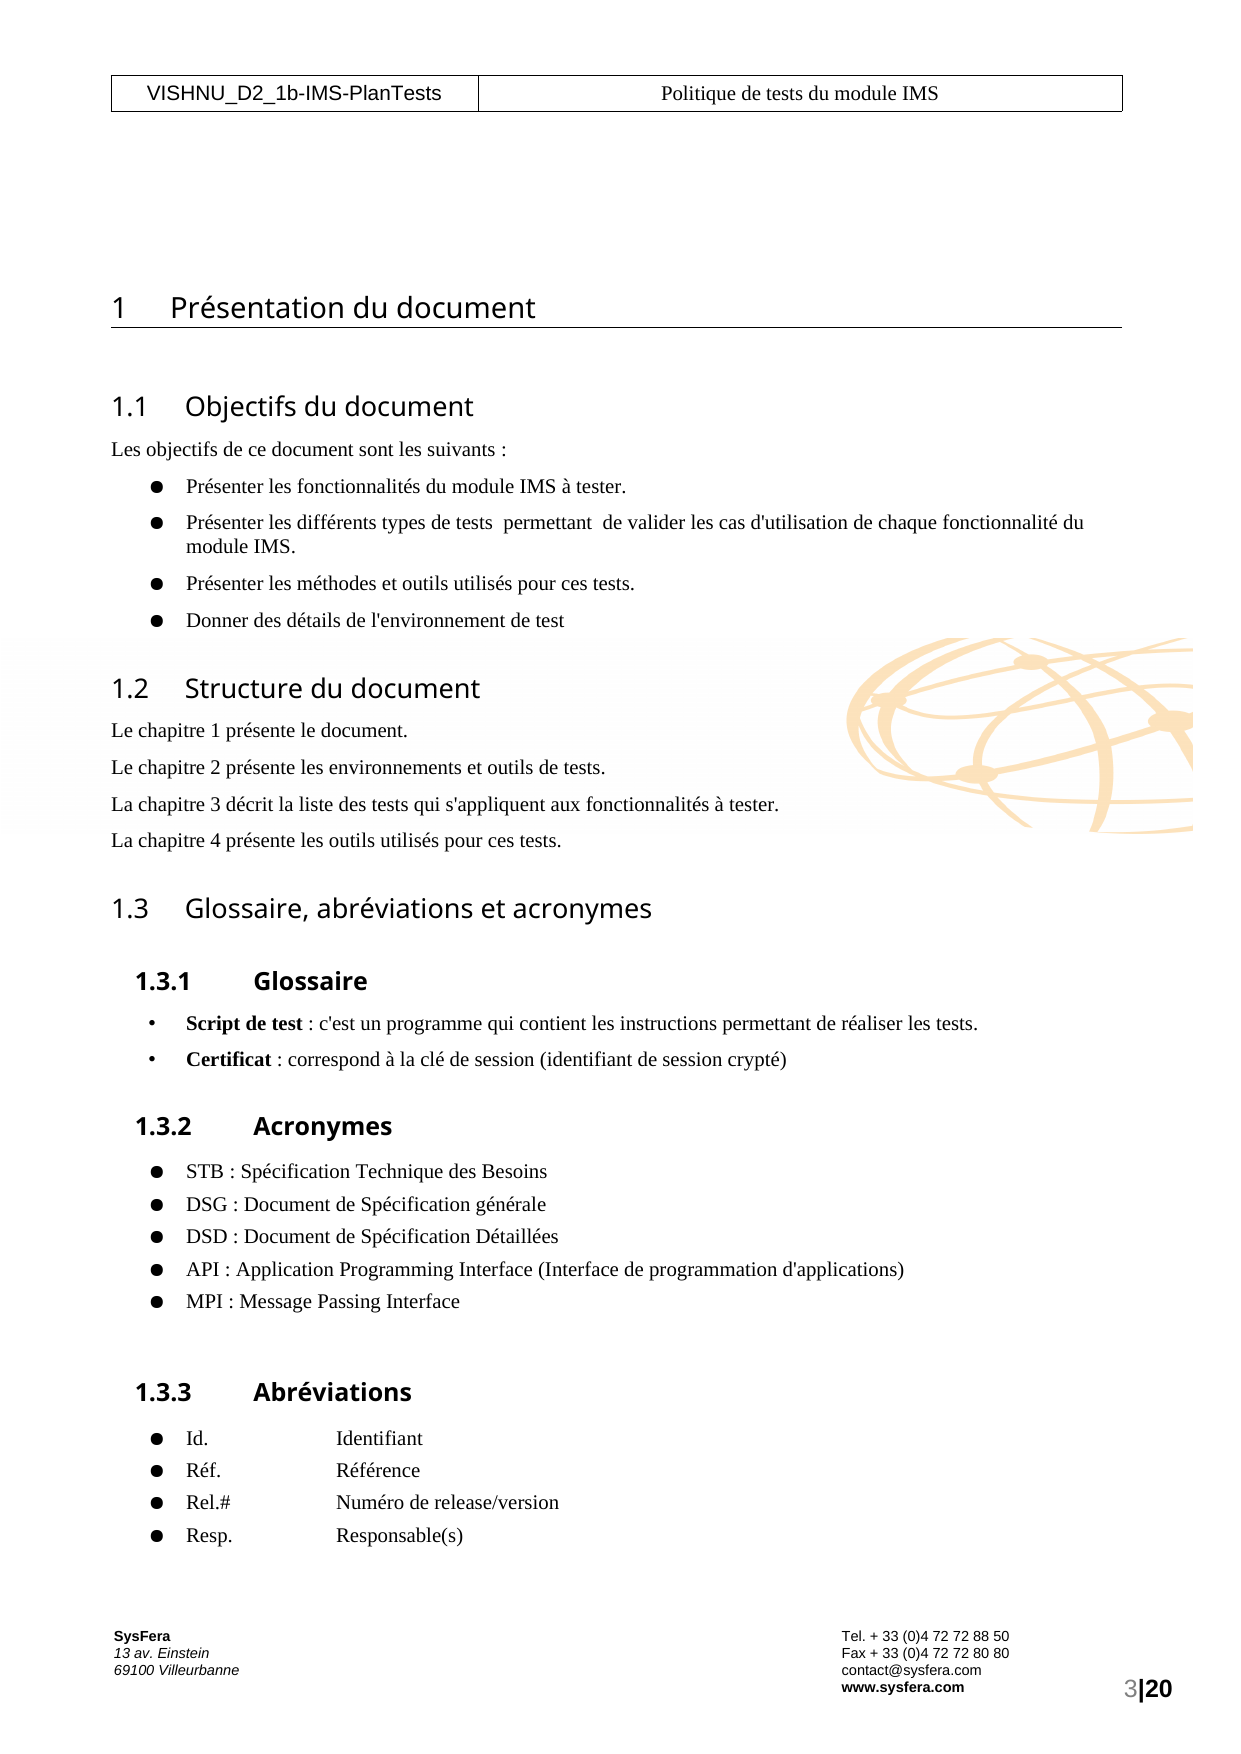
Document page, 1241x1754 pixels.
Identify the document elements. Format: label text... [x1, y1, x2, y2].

subtitle Acronymes [134, 1109, 1122, 1143]
subtitle Présentation du document [111, 288, 1122, 327]
list Resp. Responsable(s) [148, 1523, 1122, 1547]
subtitle Glossaire, abréviations et acronymes [111, 890, 1122, 927]
picture [1, 638, 1193, 834]
list DSD : Document de Spécification Détaillées [148, 1224, 1122, 1248]
list API : Application Programming Interface (Interface de programmation d'applications) [148, 1257, 1122, 1281]
subtitle Objectifs du document [111, 388, 1122, 425]
list Présenter les fonctionnalités du module IMS à tester. [148, 474, 1122, 498]
list Id. Identifiant [148, 1425, 1122, 1449]
list DSG : Document de Spécification générale [148, 1192, 1122, 1216]
list Présenter les méthodes et outils utilisés pour ces tests. [148, 571, 1122, 595]
text Les objectifs de ce document sont les suivants : [111, 437, 1122, 461]
list Script de test : c'est un programme qui contient les instructions permettant de réaliser les tests. [148, 1011, 1122, 1035]
list Réf. Référence [148, 1458, 1122, 1482]
list STB : Spécification Technique des Besoins [148, 1159, 1122, 1183]
list Donner des détails de l'environnement de test [148, 607, 1122, 632]
list Présenter les différents types de tests permettant de valider les cas d'utilisation de chaque fonctionnalité du module IMS. [148, 510, 1122, 558]
list MPI : Message Passing Interface [148, 1289, 1122, 1313]
text La chapitre 4 présente les outils utilisés pour ces tests. [111, 835, 1122, 852]
list Certificat : correspond à la clé de session (identifiant de session crypté) [148, 1047, 1122, 1071]
subtitle Glossaire [134, 964, 1122, 998]
subtitle Abréviations [134, 1375, 1122, 1409]
list Rel.# Numéro de release/version [148, 1490, 1122, 1514]
